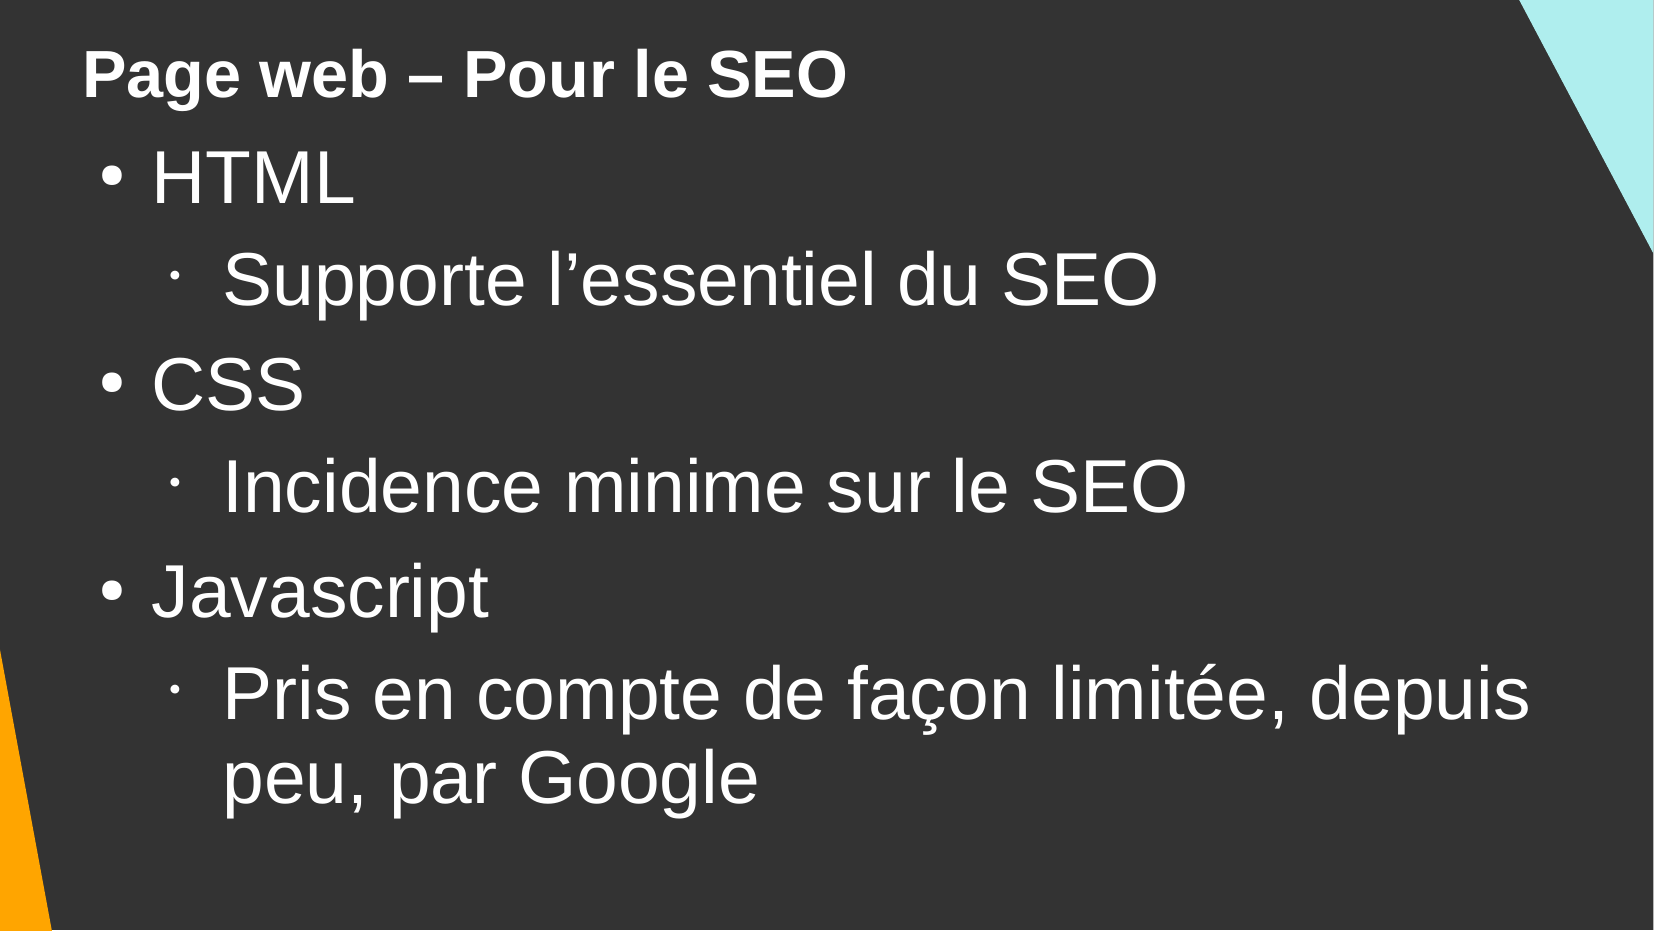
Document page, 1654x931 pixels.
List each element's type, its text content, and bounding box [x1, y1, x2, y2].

list HTML Supporte l’essentiel du SEO CSS Incidence minime sur le SEO Javascript Pris en compte de façon limitée, depuis peu, par Google [80, 135, 1569, 827]
text_box [0, 649, 52, 931]
title Page web – Pour le SEO [82, 36, 1571, 114]
text_box [1519, 0, 1654, 255]
